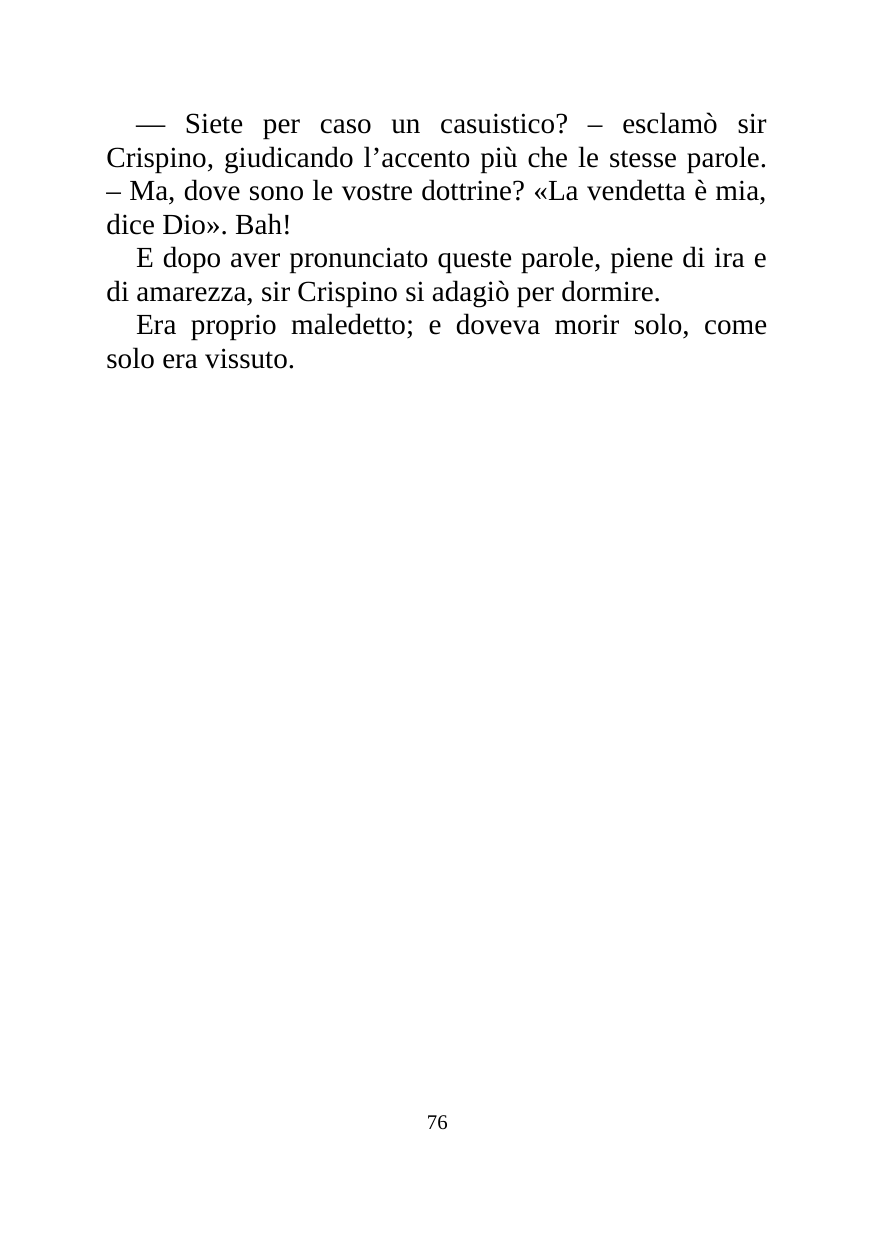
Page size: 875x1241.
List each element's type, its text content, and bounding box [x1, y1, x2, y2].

text E dopo aver pronunciato queste parole, piene di ira e di amarezza, sir Crispino si adagiò per dormire. [106, 240, 768, 307]
text Era proprio maledetto; e doveva morir solo, come solo era vissuto. [106, 307, 768, 374]
text — Siete per caso un casuistico? – esclamò sir Crispino, giudicando l’accento più che le stesse parole. – Ma, dove sono le vostre dottrine? «La vendetta è mia, dice Dio». Bah! [106, 106, 768, 240]
